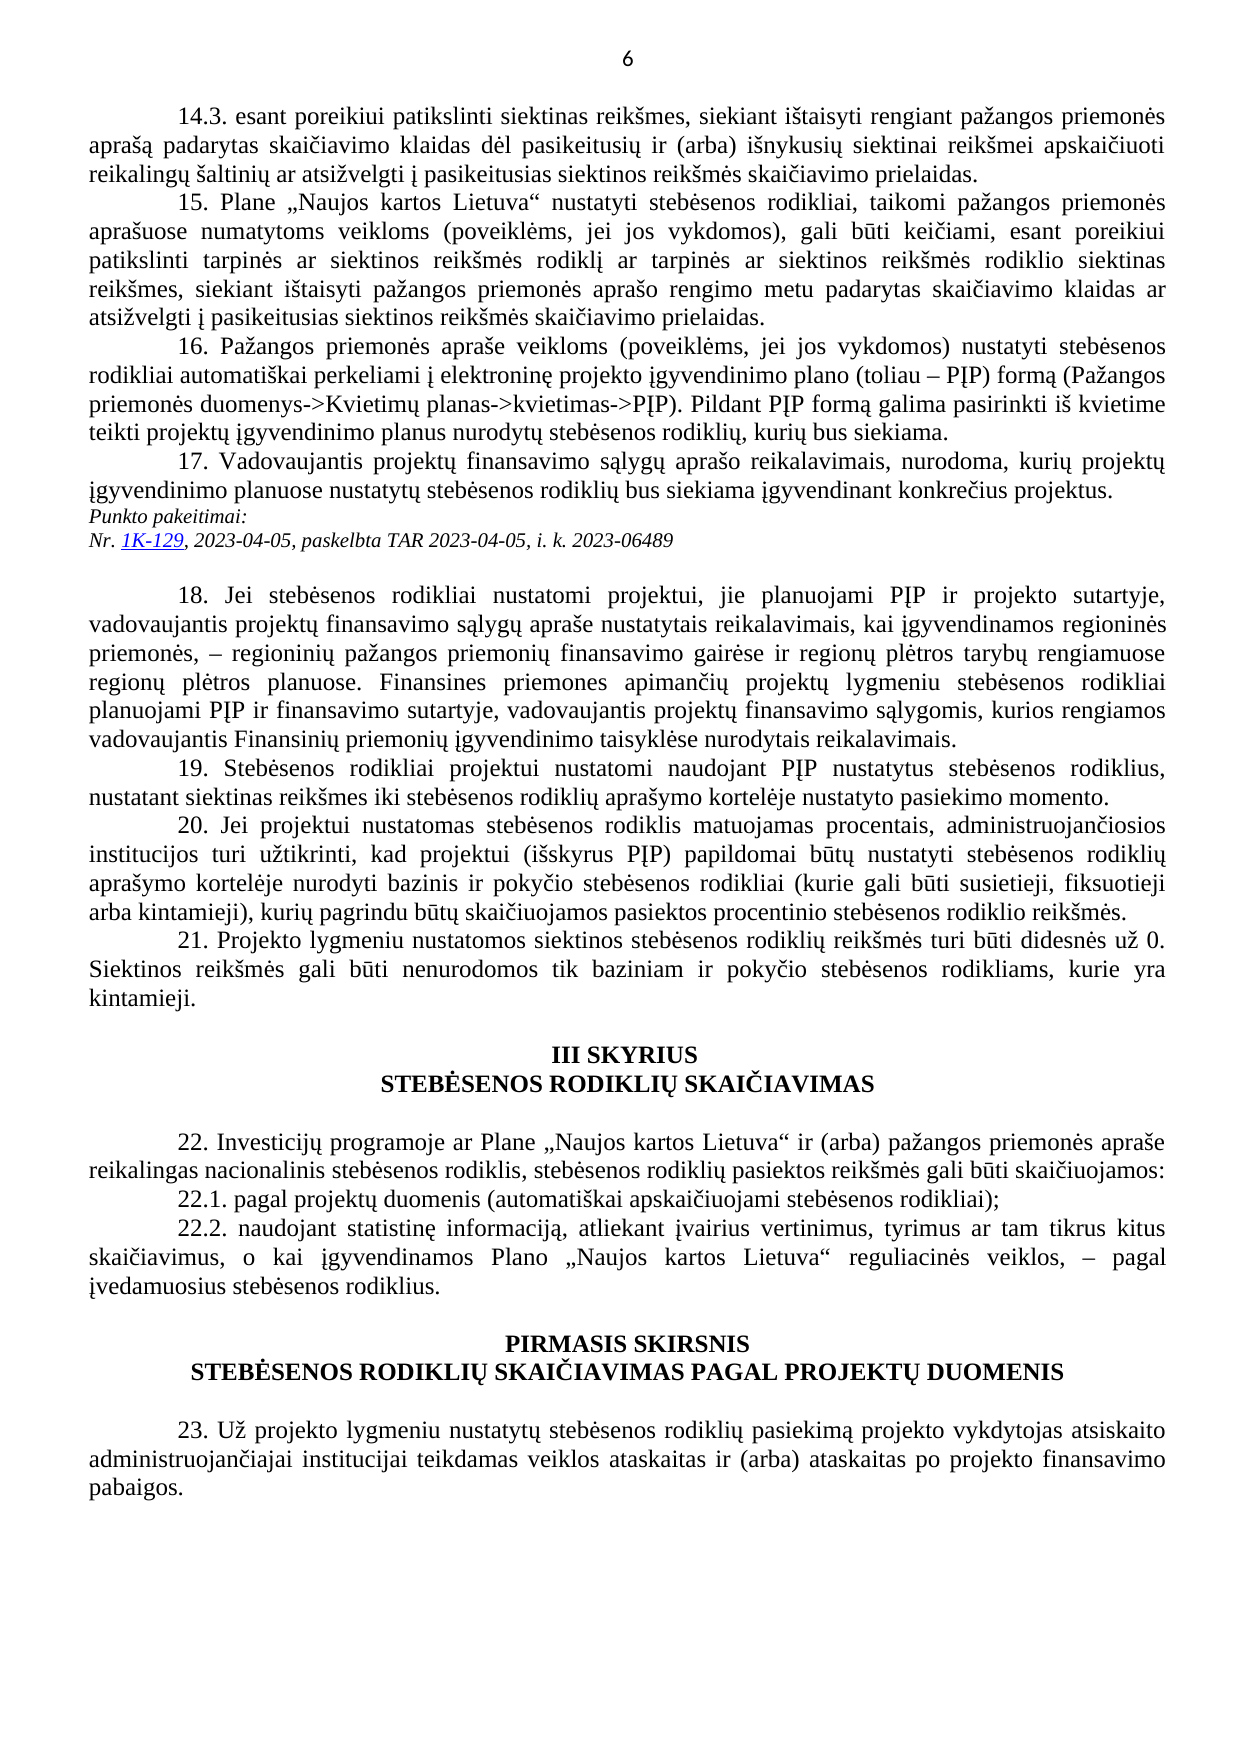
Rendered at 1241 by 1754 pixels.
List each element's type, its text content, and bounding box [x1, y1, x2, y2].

text 22.1. pagal projektų duomenis (automatiškai apskaičiuojami stebėsenos rodikliai); [89, 1184, 1167, 1213]
text 17. Vadovaujantis projektų finansavimo sąlygų aprašo reikalavimais, nurodoma, kurių projektų įgyvendinimo planuose nustatytų stebėsenos rodiklių bus siekiama įgyvendinant konkrečius projektus. [89, 446, 1167, 504]
text 23. Už projekto lygmeniu nustatytų stebėsenos rodiklių pasiekimą projekto vykdytojas atsiskaito administruojančiajai institucijai teikdamas veiklos ataskaitas ir (arba) ataskaitas po projekto finansavimo pabaigos. [89, 1415, 1167, 1501]
text 14.3. esant poreikiui patikslinti siektinas reikšmes, siekiant ištaisyti rengiant pažangos priemonės aprašą padarytas skaičiavimo klaidas dėl pasikeitusių ir (arba) išnykusių siektinai reikšmei apskaičiuoti reikalingų šaltinių ar atsižvelgti į pasikeitusias siektinos reikšmės skaičiavimo prielaidas. [89, 101, 1167, 187]
text 22. Investicijų programoje ar Plane „Naujos kartos Lietuva“ ir (arba) pažangos priemonės apraše reikalingas nacionalinis stebėsenos rodiklis, stebėsenos rodiklių pasiektos reikšmės gali būti skaičiuojamos: [89, 1127, 1167, 1184]
text III SKYRIUS [89, 1041, 1167, 1069]
text Punkto pakeitimai: [89, 504, 1167, 528]
text Nr. 1K-129, 2023-04-05, paskelbta TAR 2023-04-05, i. k. 2023-06489 [89, 528, 1167, 552]
text 22.2. naudojant statistinę informaciją, atliekant įvairius vertinimus, tyrimus ar tam tikrus kitus skaičiavimus, o kai įgyvendinamos Plano „Naujos kartos Lietuva“ reguliacinės veiklos, – pagal įvedamuosius stebėsenos rodiklius. [89, 1213, 1167, 1300]
text 20. Jei projektui nustatomas stebėsenos rodiklis matuojamas procentais, administruojančiosios institucijos turi užtikrinti, kad projektui (išskyrus PĮP) papildomai būtų nustatyti stebėsenos rodiklių aprašymo kortelėje nurodyti bazinis ir pokyčio stebėsenos rodikliai (kurie gali būti susietieji, fiksuotieji arba kintamieji), kurių pagrindu būtų skaičiuojamos pasiektos procentinio stebėsenos rodiklio reikšmės. [89, 811, 1167, 926]
text 15. Plane „Naujos kartos Lietuva“ nustatyti stebėsenos rodikliai, taikomi pažangos priemonės aprašuose numatytoms veikloms (poveiklėms, jei jos vykdomos), gali būti keičiami, esant poreikiui patikslinti tarpinės ar siektinos reikšmės rodiklį ar tarpinės ar siektinos reikšmės rodiklio siektinas reikšmes, siekiant ištaisyti pažangos priemonės aprašo rengimo metu padarytas skaičiavimo klaidas ar atsižvelgti į pasikeitusias siektinos reikšmės skaičiavimo prielaidas. [89, 187, 1167, 331]
text STEBĖSENOS RODIKLIŲ SKAIČIAVIMAS [89, 1069, 1167, 1098]
text 19. Stebėsenos rodikliai projektui nustatomi naudojant PĮP nustatytus stebėsenos rodiklius, nustatant siektinas reikšmes iki stebėsenos rodiklių aprašymo kortelėje nustatyto pasiekimo momento. [89, 753, 1167, 811]
text 21. Projekto lygmeniu nustatomos siektinos stebėsenos rodiklių reikšmės turi būti didesnės už 0. Siektinos reikšmės gali būti nenurodomos tik baziniam ir pokyčio stebėsenos rodikliams, kurie yra kintamieji. [89, 926, 1167, 1012]
text STEBĖSENOS RODIKLIŲ SKAIČIAVIMAS PAGAL PROJEKTŲ DUOMENIS [89, 1357, 1167, 1386]
text 18. Jei stebėsenos rodikliai nustatomi projektui, jie planuojami PĮP ir projekto sutartyje, vadovaujantis projektų finansavimo sąlygų apraše nustatytais reikalavimais, kai įgyvendinamos regioninės priemonės, – regioninių pažangos priemonių finansavimo gairėse ir regionų plėtros tarybų rengiamuose regionų plėtros planuose. Finansines priemones apimančių projektų lygmeniu stebėsenos rodikliai planuojami PĮP ir finansavimo sutartyje, vadovaujantis projektų finansavimo sąlygomis, kurios rengiamos vadovaujantis Finansinių priemonių įgyvendinimo taisyklėse nurodytais reikalavimais. [89, 581, 1167, 753]
text 16. Pažangos priemonės apraše veikloms (poveiklėms, jei jos vykdomos) nustatyti stebėsenos rodikliai automatiškai perkeliami į elektroninę projekto įgyvendinimo plano (toliau – PĮP) formą (Pažangos priemonės duomenys->Kvietimų planas->kvietimas->PĮP). Pildant PĮP formą galima pasirinkti iš kvietime teikti projektų įgyvendinimo planus nurodytų stebėsenos rodiklių, kurių bus siekiama. [89, 331, 1167, 446]
text PIRMASIS SKIRSNIS [89, 1329, 1167, 1357]
